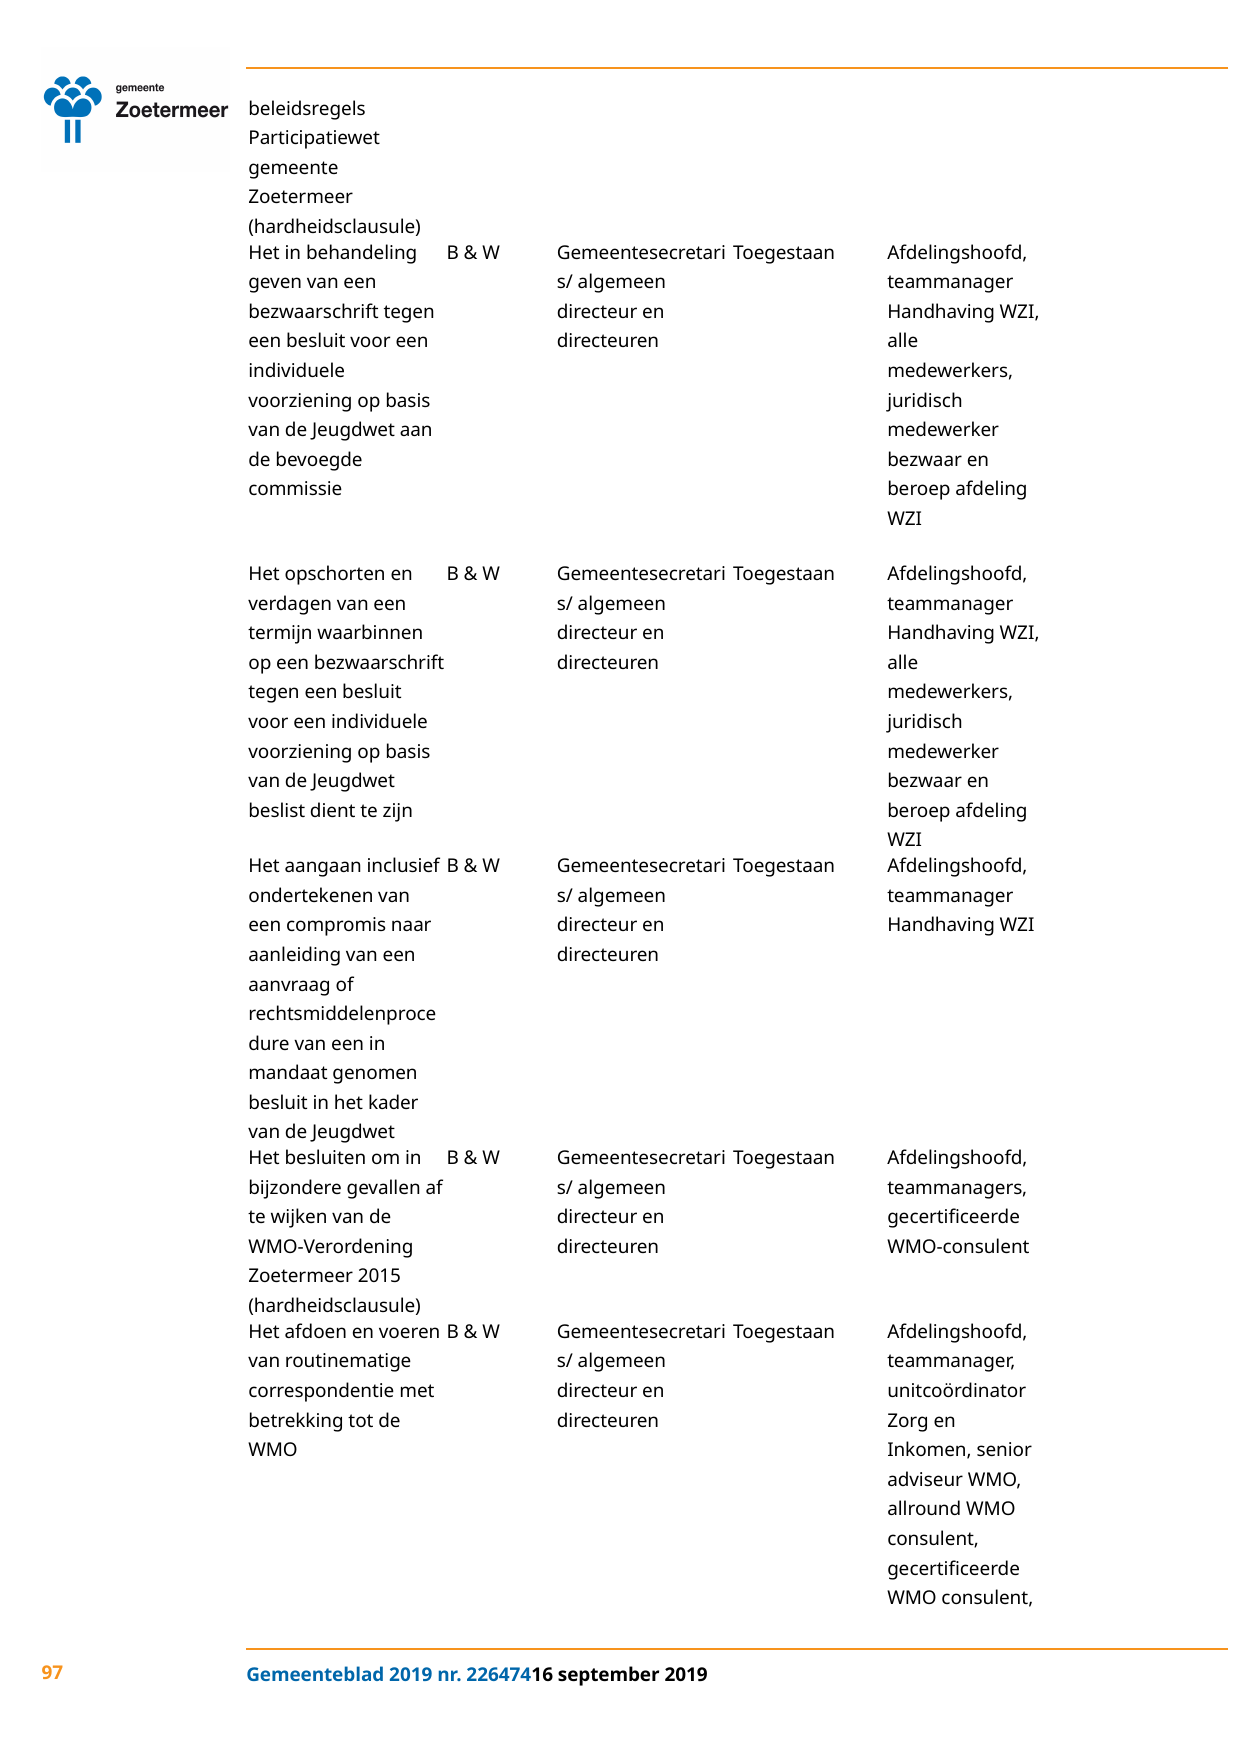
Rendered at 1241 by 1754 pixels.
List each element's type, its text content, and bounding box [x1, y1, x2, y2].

table_cell Afdelingshoofd, teammanager Handhaving WZI, alle medewerkers, juridisch medewerker bezwaar en beroep afdeling WZI [887, 239, 1041, 560]
table_cell Afdelingshoofd, teammanager Handhaving WZI, alle medewerkers, juridisch medewerker bezwaar en beroep afdeling WZI [887, 560, 1041, 852]
table_cell [557, 95, 733, 239]
table_cell B & W [446, 1318, 557, 1610]
table_cell Afdelingshoofd, teammanagers, gecertificeerde WMO-consulent [887, 1144, 1041, 1318]
table_cell Het afdoen en voeren van routinematige correspondentie met betrekking tot de WMO [248, 1318, 446, 1610]
table_cell B & W [446, 560, 557, 852]
picture [41, 47, 231, 172]
table_cell Toegestaan [733, 239, 887, 560]
table_cell Het besluiten om in bijzondere gevallen af te wijken van de WMO-Verordening Zoetermeer 2015 (hardheidsclausule) [248, 1144, 446, 1318]
table_cell Toegestaan [733, 1318, 887, 1610]
table_cell Toegestaan [733, 853, 887, 1144]
table_cell [446, 95, 557, 239]
table_cell Het opschorten en verdagen van een termijn waarbinnen op een bezwaarschrift tegen een besluit voor een individuele voorziening op basis van de Jeugdwet beslist dient te zijn [248, 560, 446, 852]
table_cell Het aangaan inclusief ondertekenen van een compromis naar aanleiding van een aanvraag of rechtsmiddelenprocedure van een in mandaat genomen besluit in het kader van de Jeugdwet [248, 853, 446, 1144]
table_cell Gemeentesecretaris/ algemeen directeur en directeuren [557, 1318, 733, 1610]
table_cell B & W [446, 239, 557, 560]
table_cell Afdelingshoofd, teammanager, unitcoördinator Zorg en Inkomen, senior adviseur WMO, allround WMO consulent, gecertificeerde WMO consulent, [887, 1318, 1041, 1610]
table_cell Toegestaan [733, 560, 887, 852]
table_cell Gemeentesecretaris/ algemeen directeur en directeuren [557, 853, 733, 1144]
table_cell Gemeentesecretaris/ algemeen directeur en directeuren [557, 560, 733, 852]
table_cell [733, 95, 887, 239]
table_cell B & W [446, 1144, 557, 1318]
table_cell Toegestaan [733, 1144, 887, 1318]
table_cell B & W [446, 853, 557, 1144]
table_cell Het in behandeling geven van een bezwaarschrift tegen een besluit voor een individuele voorziening op basis van de Jeugdwet aan de bevoegde commissie [248, 239, 446, 560]
table_cell beleidsregels Participatiewet gemeente Zoetermeer (hardheidsclausule) [248, 95, 446, 239]
table_cell Gemeentesecretaris/ algemeen directeur en directeuren [557, 1144, 733, 1318]
table_cell [887, 95, 1041, 239]
table_cell Gemeentesecretaris/ algemeen directeur en directeuren [557, 239, 733, 560]
table_cell Afdelingshoofd, teammanager Handhaving WZI [887, 853, 1041, 1144]
